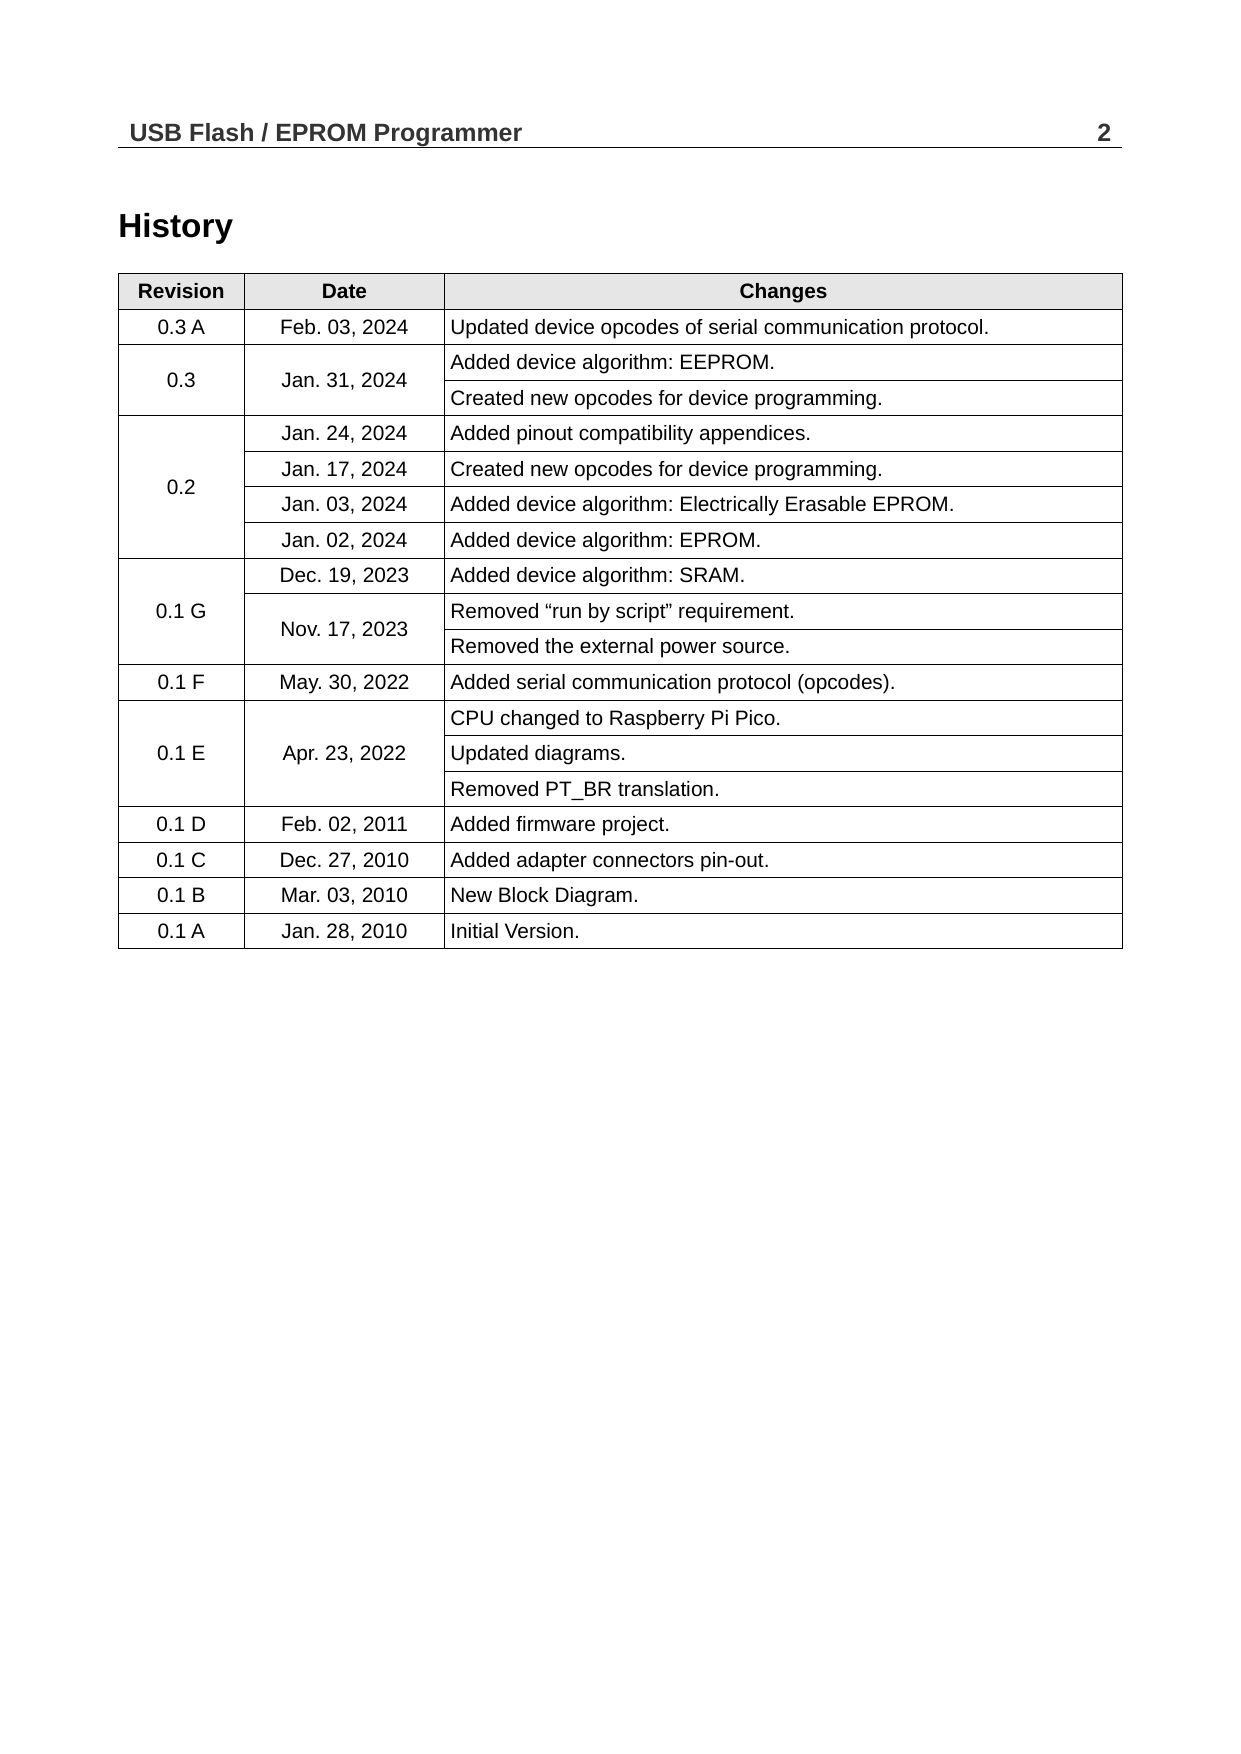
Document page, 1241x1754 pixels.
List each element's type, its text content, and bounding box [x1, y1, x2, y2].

table_header Revision [119, 274, 244, 309]
table_cell Dec. 27, 2010 [245, 843, 444, 877]
table_cell 0.1 G [119, 559, 244, 664]
table_cell Feb. 02, 2011 [245, 807, 444, 842]
table_cell Jan. 17, 2024 [245, 452, 444, 486]
table_header Changes [445, 274, 1122, 309]
table_cell Removed the external power source. [445, 630, 1122, 664]
table_cell 0.3 [119, 345, 244, 415]
table_cell May. 30, 2022 [245, 665, 444, 699]
table_cell 0.1 B [119, 878, 244, 913]
table_cell Added device algorithm: EEPROM. [445, 345, 1122, 380]
table_cell Initial Version. [445, 914, 1122, 948]
table_cell Feb. 03, 2024 [245, 310, 444, 344]
table_cell Mar. 03, 2010 [245, 878, 444, 913]
table_cell Removed PT_BR translation. [445, 772, 1122, 806]
table_cell Jan. 03, 2024 [245, 487, 444, 522]
text History [118, 206, 1122, 244]
table_cell CPU changed to Raspberry Pi Pico. [445, 701, 1122, 735]
table_cell 0.1 E [119, 701, 244, 806]
table_cell Created new opcodes for device programming. [445, 381, 1122, 415]
table_cell Jan. 02, 2024 [245, 523, 444, 557]
table_cell Dec. 19, 2023 [245, 559, 444, 593]
table_cell Added serial communication protocol (opcodes). [445, 665, 1122, 699]
table_cell Added device algorithm: SRAM. [445, 559, 1122, 593]
table_cell Jan. 28, 2010 [245, 914, 444, 948]
table_cell 0.1 F [119, 665, 244, 699]
table_cell Added device algorithm: EPROM. [445, 523, 1122, 557]
table_cell Updated diagrams. [445, 736, 1122, 771]
table_cell 0.1 A [119, 914, 244, 948]
table_cell Updated device opcodes of serial communication protocol. [445, 310, 1122, 344]
table_cell 0.3 A [119, 310, 244, 344]
table_cell 0.2 [119, 416, 244, 557]
table_cell Nov. 17, 2023 [245, 594, 444, 664]
table_cell Jan. 24, 2024 [245, 416, 444, 451]
table_cell Added adapter connectors pin-out. [445, 843, 1122, 877]
table_cell New Block Diagram. [445, 878, 1122, 913]
table_cell Jan. 31, 2024 [245, 345, 444, 415]
table_cell Removed “run by script” requirement. [445, 594, 1122, 628]
table_cell Created new opcodes for device programming. [445, 452, 1122, 486]
table_cell 0.1 D [119, 807, 244, 842]
table_cell Apr. 23, 2022 [245, 701, 444, 806]
table_cell Added device algorithm: Electrically Erasable EPROM. [445, 487, 1122, 522]
table_cell Added pinout compatibility appendices. [445, 416, 1122, 451]
table_header Date [245, 274, 444, 309]
table_cell Added firmware project. [445, 807, 1122, 842]
table_cell 0.1 C [119, 843, 244, 877]
